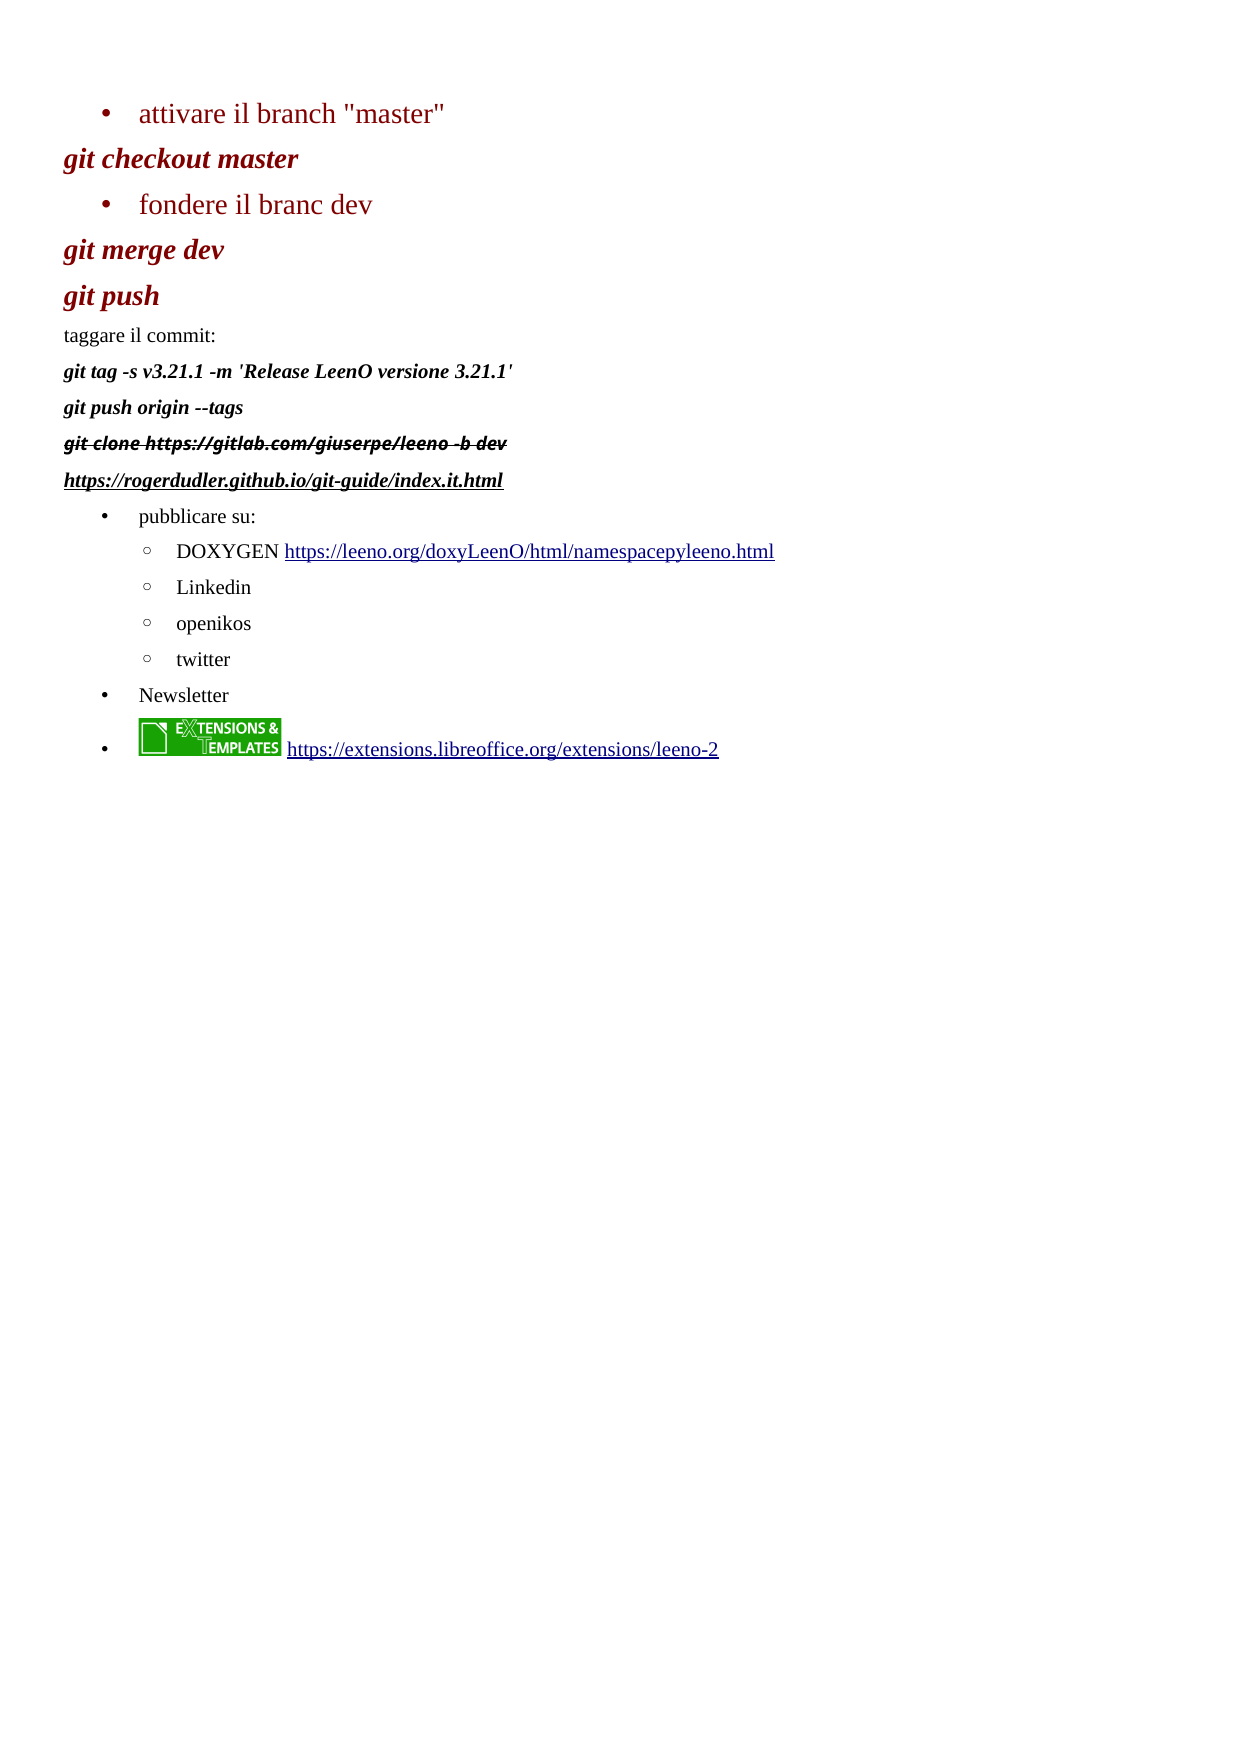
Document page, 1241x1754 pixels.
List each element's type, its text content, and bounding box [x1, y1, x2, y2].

list attivare il branch "master" [101, 96, 1185, 130]
list DOXYGEN https://leeno.org/doxyLeenO/html/namespacepyleeno.html [138, 539, 1185, 563]
list https://extensions.libreoffice.org/extensions/leeno-2 [101, 719, 1185, 761]
list Linkedin [138, 575, 1185, 599]
list openikos [138, 611, 1185, 635]
list fondere il branc dev [101, 187, 1185, 221]
text taggare il commit: [63, 323, 1185, 347]
list pubblicare su: [101, 504, 1185, 528]
list Newsletter [101, 683, 1185, 707]
list twitter [138, 647, 1185, 671]
picture [138, 718, 282, 756]
text git merge dev [63, 232, 1185, 266]
text git checkout master [63, 142, 1185, 175]
text git tag -s v3.21.1 -m 'Release LeenO versione 3.21.1' [63, 359, 1185, 383]
text git clone https://gitlab.com/giuserpe/leeno -b dev [63, 431, 1185, 456]
text git push [63, 278, 1185, 311]
text git push origin --tags [63, 395, 1185, 419]
text https://rogerdudler.github.io/git-guide/index.it.html [63, 468, 1185, 492]
